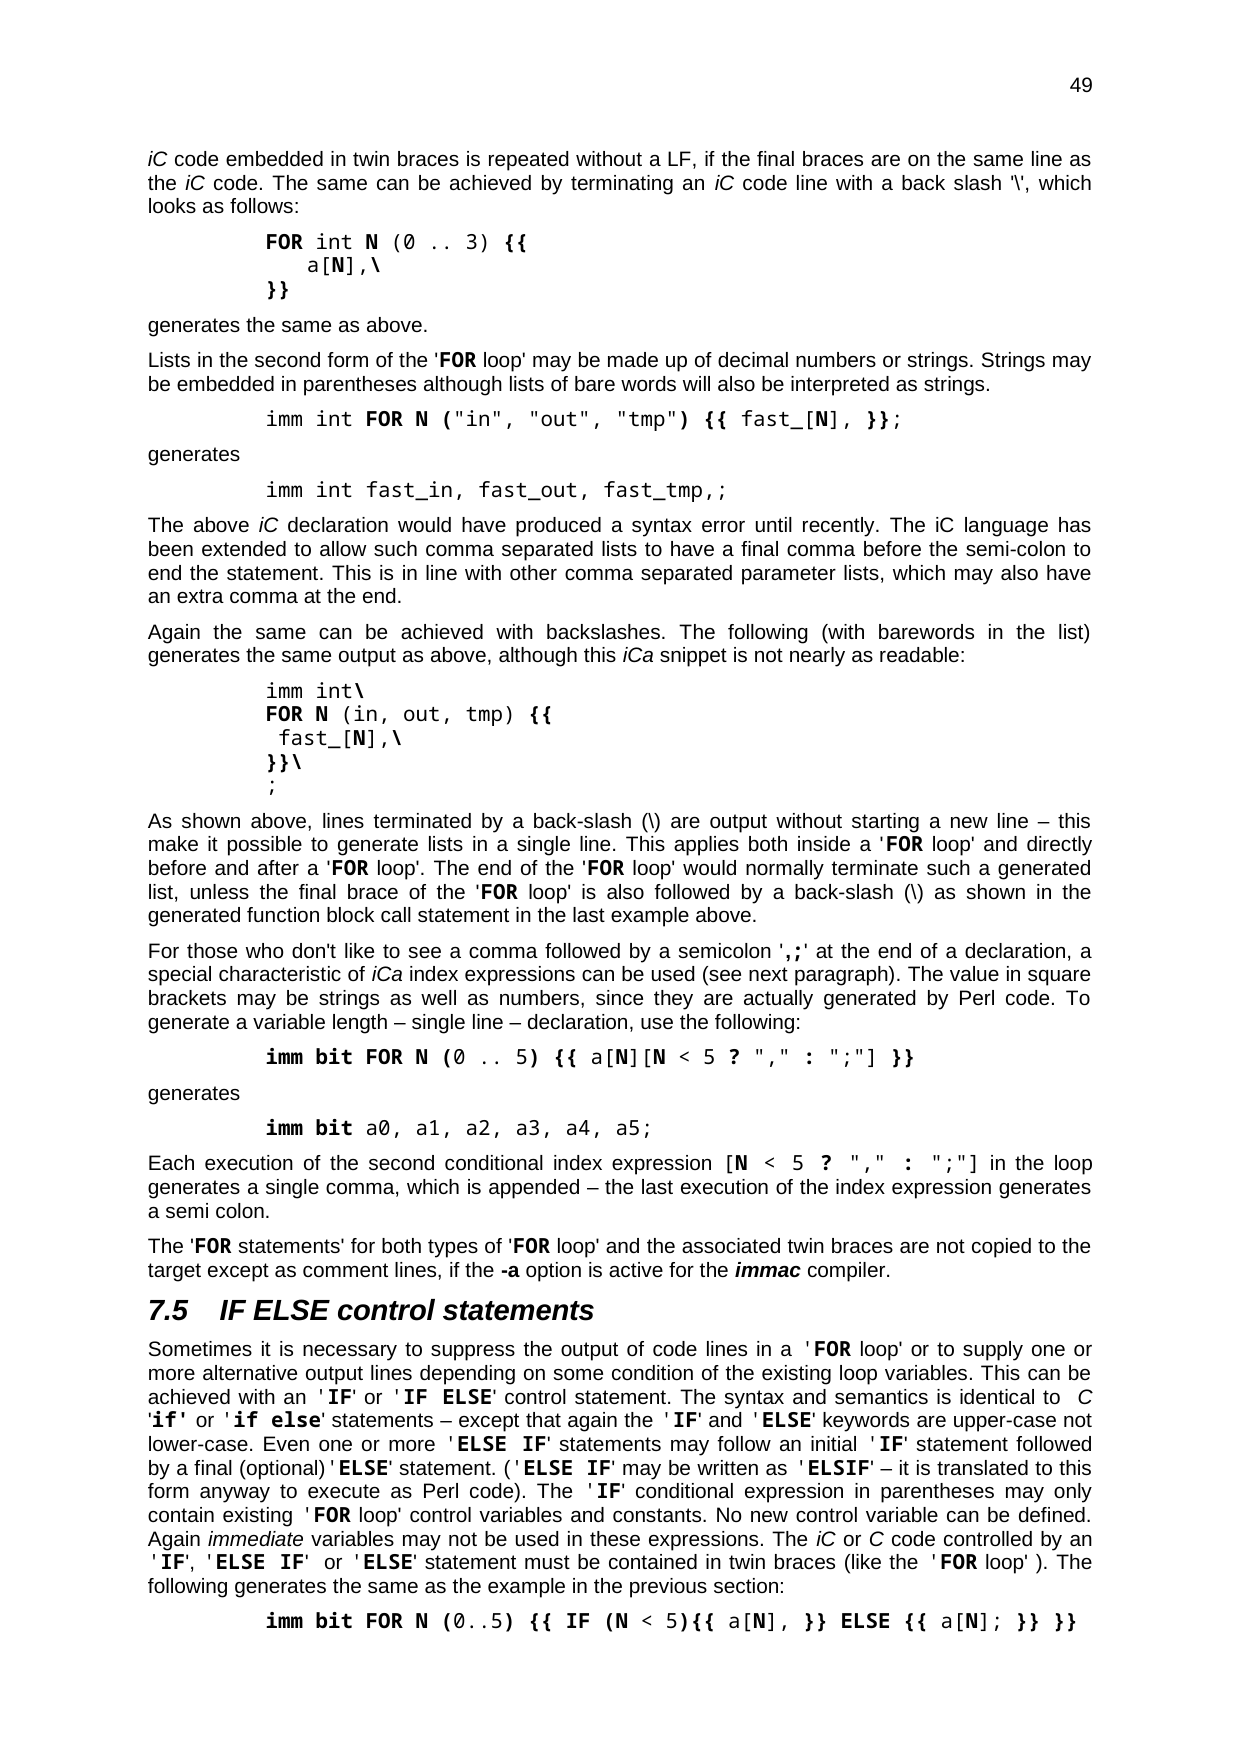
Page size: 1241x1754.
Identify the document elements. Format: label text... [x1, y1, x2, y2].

text Lists in the second form of the 'FOR loop' may be made up of decimal numbers or strings. Strings may be embedded in parentheses although lists of bare words will also be interpreted as strings. [148, 348, 1092, 396]
text imm bit FOR N (0..5) {{ IF (N < 5){{ a[N], }} ELSE {{ a[N]; }} }} [265, 1610, 1092, 1633]
text iC code embedded in twin braces is repeated without a LF, if the final braces are on the same line as the iC code. The same can be achieved by terminating an iC code line with a back slash '\', which looks as follows: [148, 148, 1092, 219]
text The above iC declaration would have produced a syntax error until recently. The iC language has been extended to allow such comma separated lists to have a final comma before the semi-colon to end the statement. This is in line with other comma separated parameter lists, which may also have an extra comma at the end. [148, 514, 1092, 608]
text imm bit FOR N (0 .. 5) {{ a[N][N < 5 ? "," : ";"] }} [265, 1046, 1092, 1069]
text The 'FOR statements' for both types of 'FOR loop' and the associated twin braces are not copied to the target except as comment lines, if the -a option is active for the immac compiler. [148, 1234, 1092, 1282]
text FOR int N (0 .. 3) {{ a[N],\ }} [265, 230, 1092, 301]
text imm int fast_in, fast_out, fast_tmp,; [265, 478, 1092, 502]
text Sometimes it is necessary to suppress the output of code lines in a 'FOR loop' or to supply one or more alternative output lines depending on some condition of the existing loop variables. This can be achieved with an 'IF' or 'IF ELSE' control statement. The syntax and semantics is identical to C 'if' or 'if else' statements – except that again the 'IF' and 'ELSE' keywords are upper-case not lower-case. Even one or more 'ELSE IF' statements may follow an initial 'IF' statement followed by a final (optional)'ELSE' statement. ('ELSE IF' may be written as 'ELSIF' – it is translated to this form anyway to execute as Perl code). The 'IF' conditional expression in parentheses may only contain existing 'FOR loop' control variables and constants. No new control variable can be defined. Again immediate variables may not be used in these expressions. The iC or C code controlled by an 'IF', 'ELSE IF' or 'ELSE' statement must be contained in twin braces (like the 'FOR loop' ). The following generates the same as the example in the previous section: [148, 1338, 1092, 1598]
text imm int FOR N ("in", "out", "tmp") {{ fast_[N], }}; [265, 408, 1092, 431]
text As shown above, lines terminated by a back-slash (\) are output without starting a new line – this make it possible to generate lists in a single line. This applies both inside a 'FOR loop' and directly before and after a 'FOR loop'. The end of the 'FOR loop' would normally terminate such a generated list, unless the final brace of the 'FOR loop' is also followed by a back-slash (\) as shown in the generated function block call statement in the last example above. [148, 809, 1092, 927]
text Each execution of the second conditional index expression [N < 5 ? "," : ";"] in the loop generates a single comma, which is appended – the last execution of the index expression generates a semi colon. [148, 1152, 1092, 1223]
text For those who don't like to see a comma followed by a semicolon ',;' at the end of a declaration, a special characteristic of iCa index expressions can be used (see next paragraph). The value in square brackets may be strings as well as numbers, since they are actually generated by Perl code. To generate a variable length – single line – declaration, use the following: [148, 939, 1092, 1034]
subtitle IF ELSE control statements [148, 1294, 1092, 1326]
text generates [148, 443, 1092, 467]
text Again the same can be achieved with backslashes. The following (with barewords in the list) generates the same output as above, although this iCa snippet is not nearly as readable: [148, 620, 1092, 667]
text imm int\ FOR N (in, out, tmp) {{ fast_[N],\ }}\ ; [265, 679, 1092, 797]
text generates the same as above. [148, 313, 1092, 337]
text generates [148, 1081, 1092, 1105]
text imm bit a0, a1, a2, a3, a4, a5; [265, 1116, 1092, 1140]
